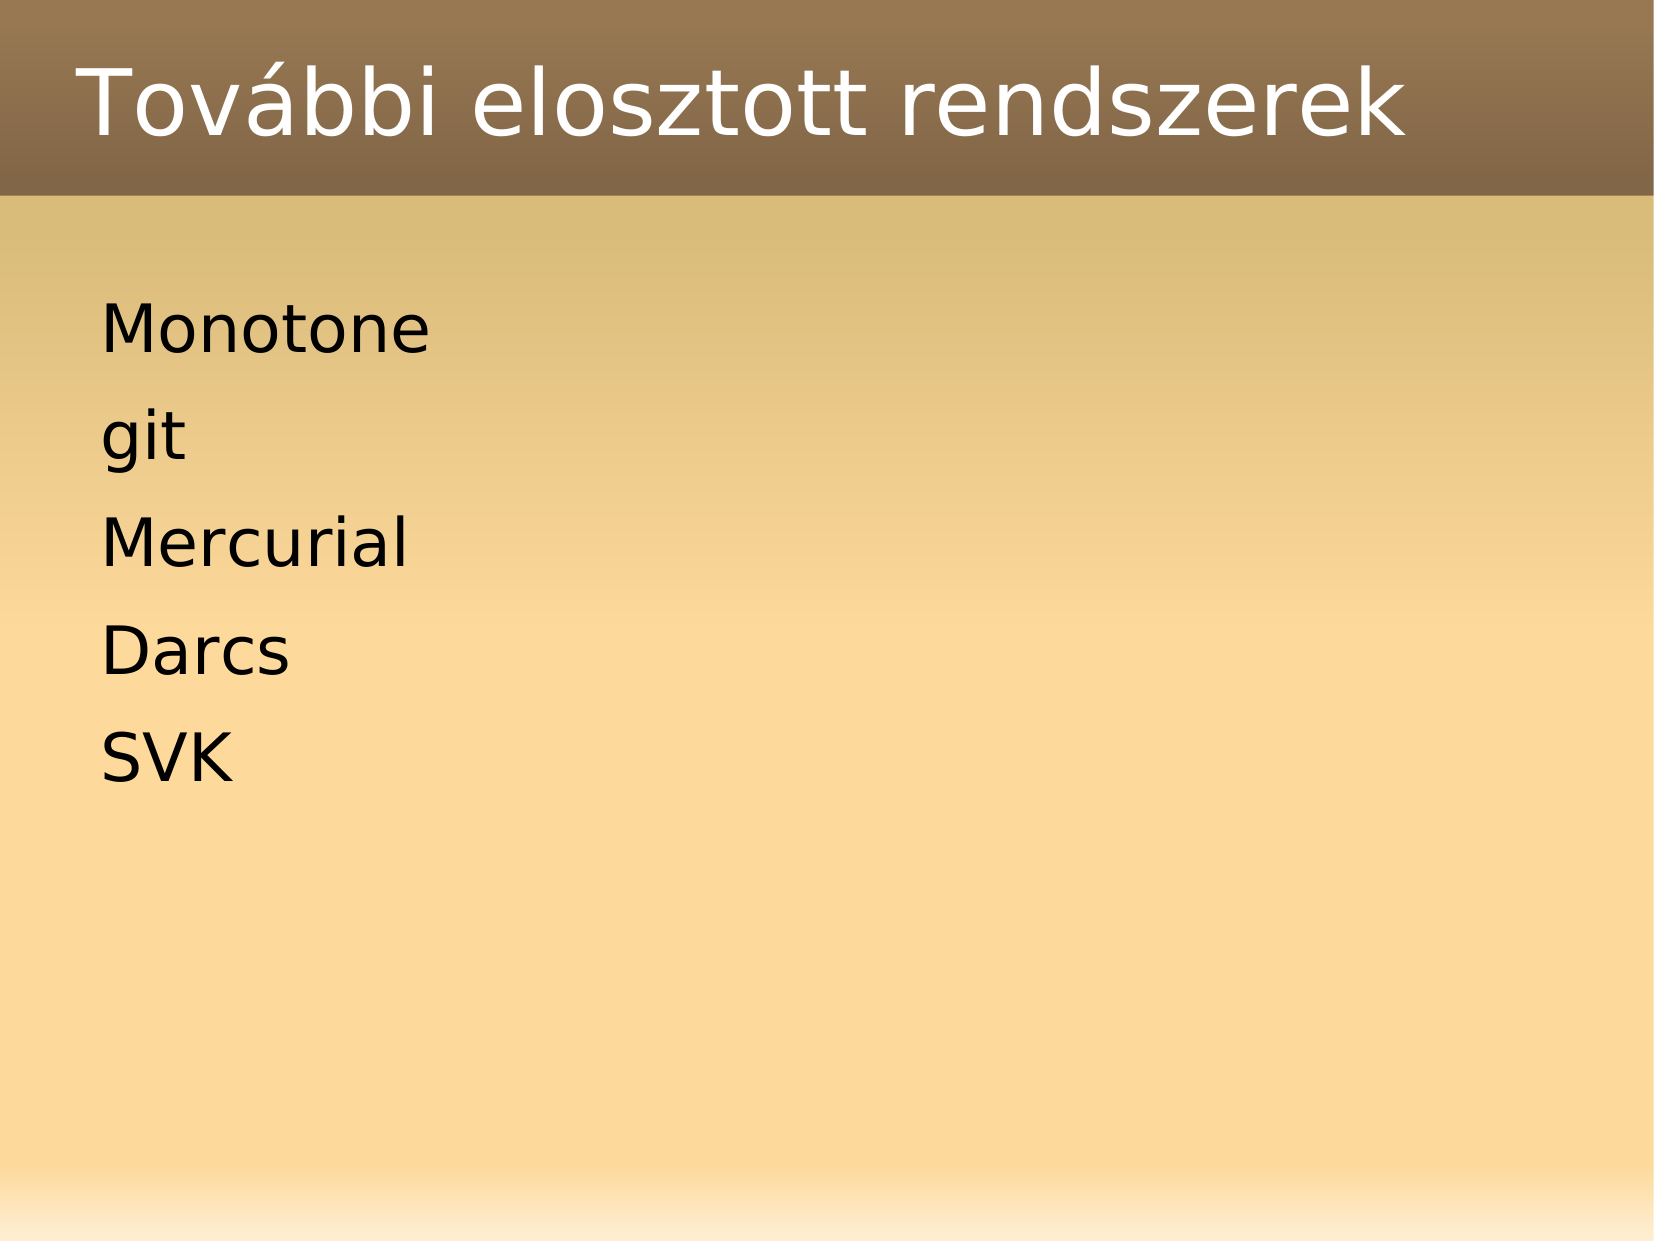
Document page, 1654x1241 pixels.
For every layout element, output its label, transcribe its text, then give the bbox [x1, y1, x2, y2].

title További elosztott rendszerek [76, 7, 1565, 200]
list Monotone git Mercurial Darcs SVK [82, 290, 1571, 1094]
picture [0, 0, 1654, 1241]
